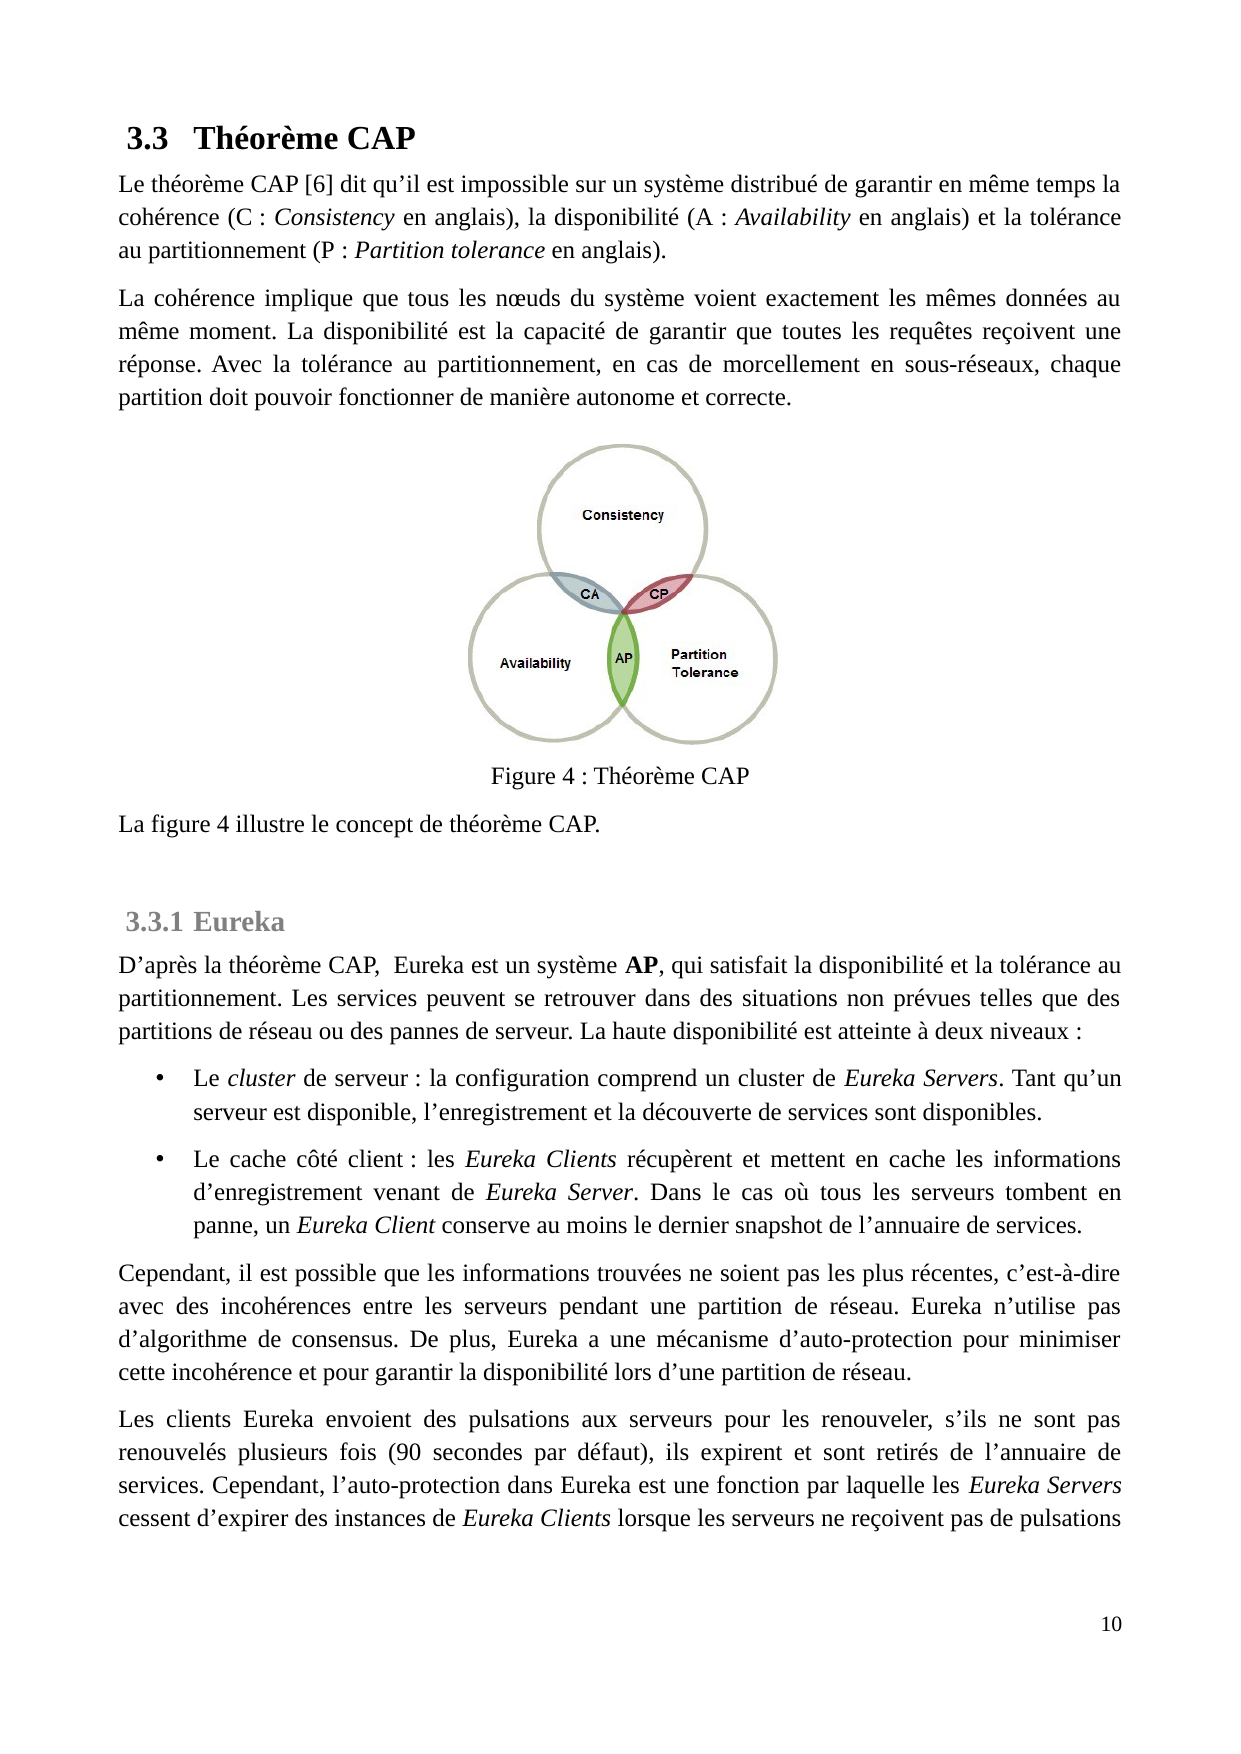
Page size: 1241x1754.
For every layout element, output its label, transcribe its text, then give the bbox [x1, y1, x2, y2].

picture [435, 429, 806, 757]
text La figure 4 illustre le concept de théorème CAP. [118, 809, 1122, 837]
text Les clients Eureka envoient des pulsations aux serveurs pour les renouveler, s’ils ne sont pas renouvelés plusieurs fois (90 secondes par défaut), ils expirent et sont retirés de l’annuaire de services. Cependant, l’auto-protection dans Eureka est une fonction par laquelle les Eureka Servers cessent d’expirer des instances de Eureka Clients lorsque les serveurs ne reçoivent pas de pulsations [118, 1404, 1122, 1532]
subtitle Eureka [118, 904, 1122, 937]
text Figure 4 : Théorème CAP [118, 757, 1122, 790]
subtitle Théorème CAP [118, 118, 1122, 157]
text D’après la théorème CAP, Eureka est un système AP, qui satisfait la disponibilité et la tolérance au partitionnement. Les services peuvent se retrouver dans des situations non prévues telles que des partitions de réseau ou des pannes de serveur. La haute disponibilité est atteinte à deux niveaux : [118, 950, 1122, 1045]
text Le théorème CAP [6] dit qu’il est impossible sur un système distribué de garantir en même temps la cohérence (C : Consistency en anglais), la disponibilité (A : Availability en anglais) et la tolérance au partitionnement (P : Partition tolerance en anglais). [118, 169, 1122, 264]
text La cohérence implique que tous les nœuds du système voient exactement les mêmes données au même moment. La disponibilité est la capacité de garantir que toutes les requêtes reçoivent une réponse. Avec la tolérance au partitionnement, en cas de morcellement en sous-réseaux, chaque partition doit pouvoir fonctionner de manière autonome et correcte. [118, 283, 1122, 411]
list Le cluster de serveur : la configuration comprend un cluster de Eureka Servers. Tant qu’un serveur est disponible, l’enregistrement et la découverte de services sont disponibles. [156, 1063, 1122, 1125]
text Cependant, il est possible que les informations trouvées ne soient pas les plus récentes, c’est-à-dire avec des incohérences entre les serveurs pendant une partition de réseau. Eureka n’utilise pas d’algorithme de consensus. De plus, Eureka a une mécanisme d’auto-protection pour minimiser cette incohérence et pour garantir la disponibilité lors d’une partition de réseau. [118, 1258, 1122, 1386]
list Le cache côté client : les Eureka Clients récupèrent et mettent en cache les informations d’enregistrement venant de Eureka Server. Dans le cas où tous les serveurs tombent en panne, un Eureka Client conserve au moins le dernier snapshot de l’annuaire de services. [156, 1144, 1122, 1239]
